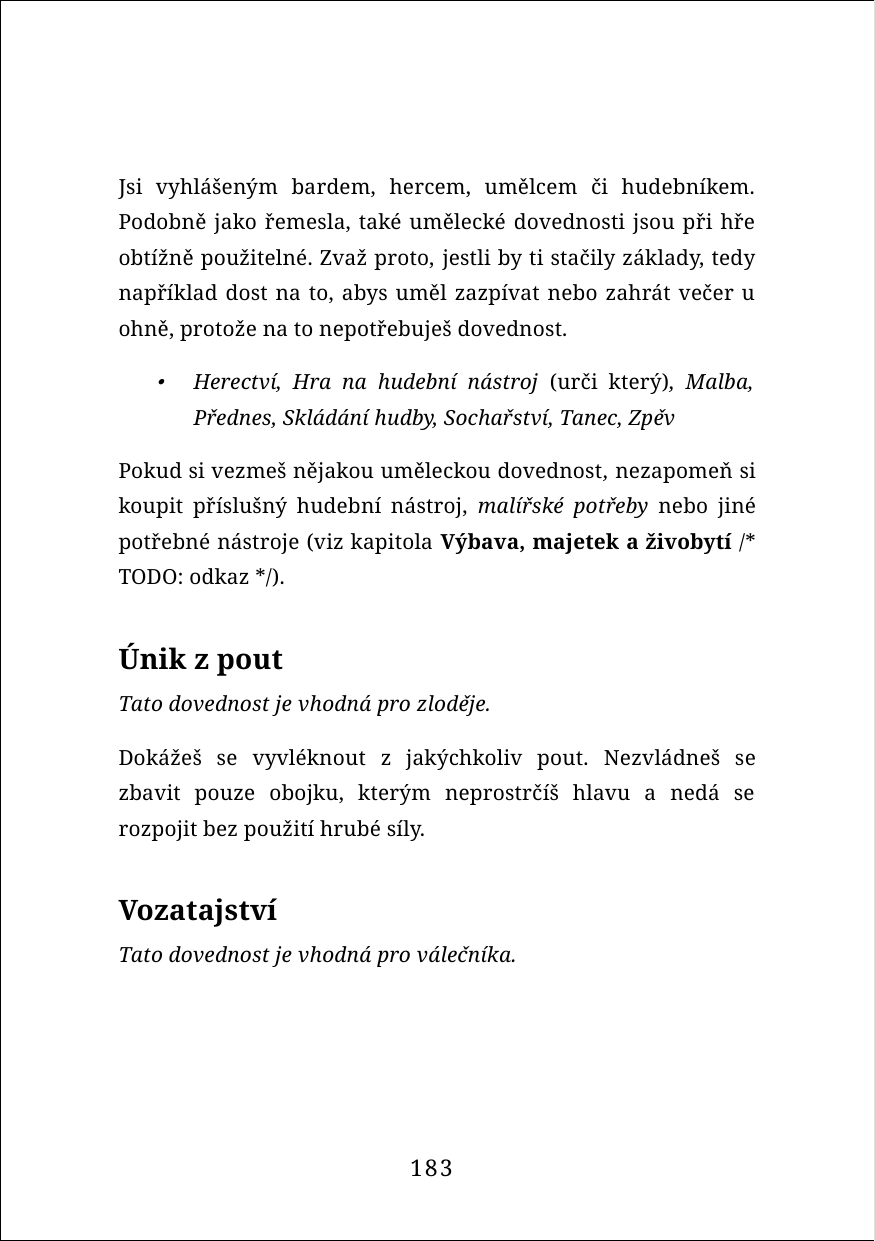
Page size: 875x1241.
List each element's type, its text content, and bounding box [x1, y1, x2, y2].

text Tato dovednost je vhodná pro válečníka. [118, 941, 756, 969]
text Jsi vyhlášeným bardem, hercem, umělcem či hudebníkem. Podobně jako řemesla, také umělecké dovednosti jsou při hře obtížně použitelné. Zvaž proto, jestli by ti stačily základy, tedy například dost na to, abys uměl zazpívat nebo zahrát večer u ohně, protože na to nepotřebuješ dovednost. [118, 172, 756, 342]
subtitle Vozatajství [118, 891, 756, 929]
list Herectví, Hra na hudební nástroj (urči který), Malba, Přednes, Skládání hudby, Sochařství, Tanec, Zpěv [156, 367, 756, 431]
text Tato dovednost je vhodná pro zloděje. [118, 689, 756, 718]
text Dokážeš se vyvléknout z jakýchkoliv pout. Nezvládneš se zbavit pouze obojku, kterým neprostrčíš hlavu a nedá se rozpojit bez použití hrubé síly. [118, 743, 756, 842]
text Pokud si vezmeš nějakou uměleckou dovednost, nezapomeň si koupit příslušný hudební nástroj, malířské potřeby nebo jiné potřebné nástroje (viz kapitola Výbava, majetek a živobytí /* TODO: odkaz */). [118, 456, 756, 591]
subtitle Únik z pout [118, 639, 756, 678]
